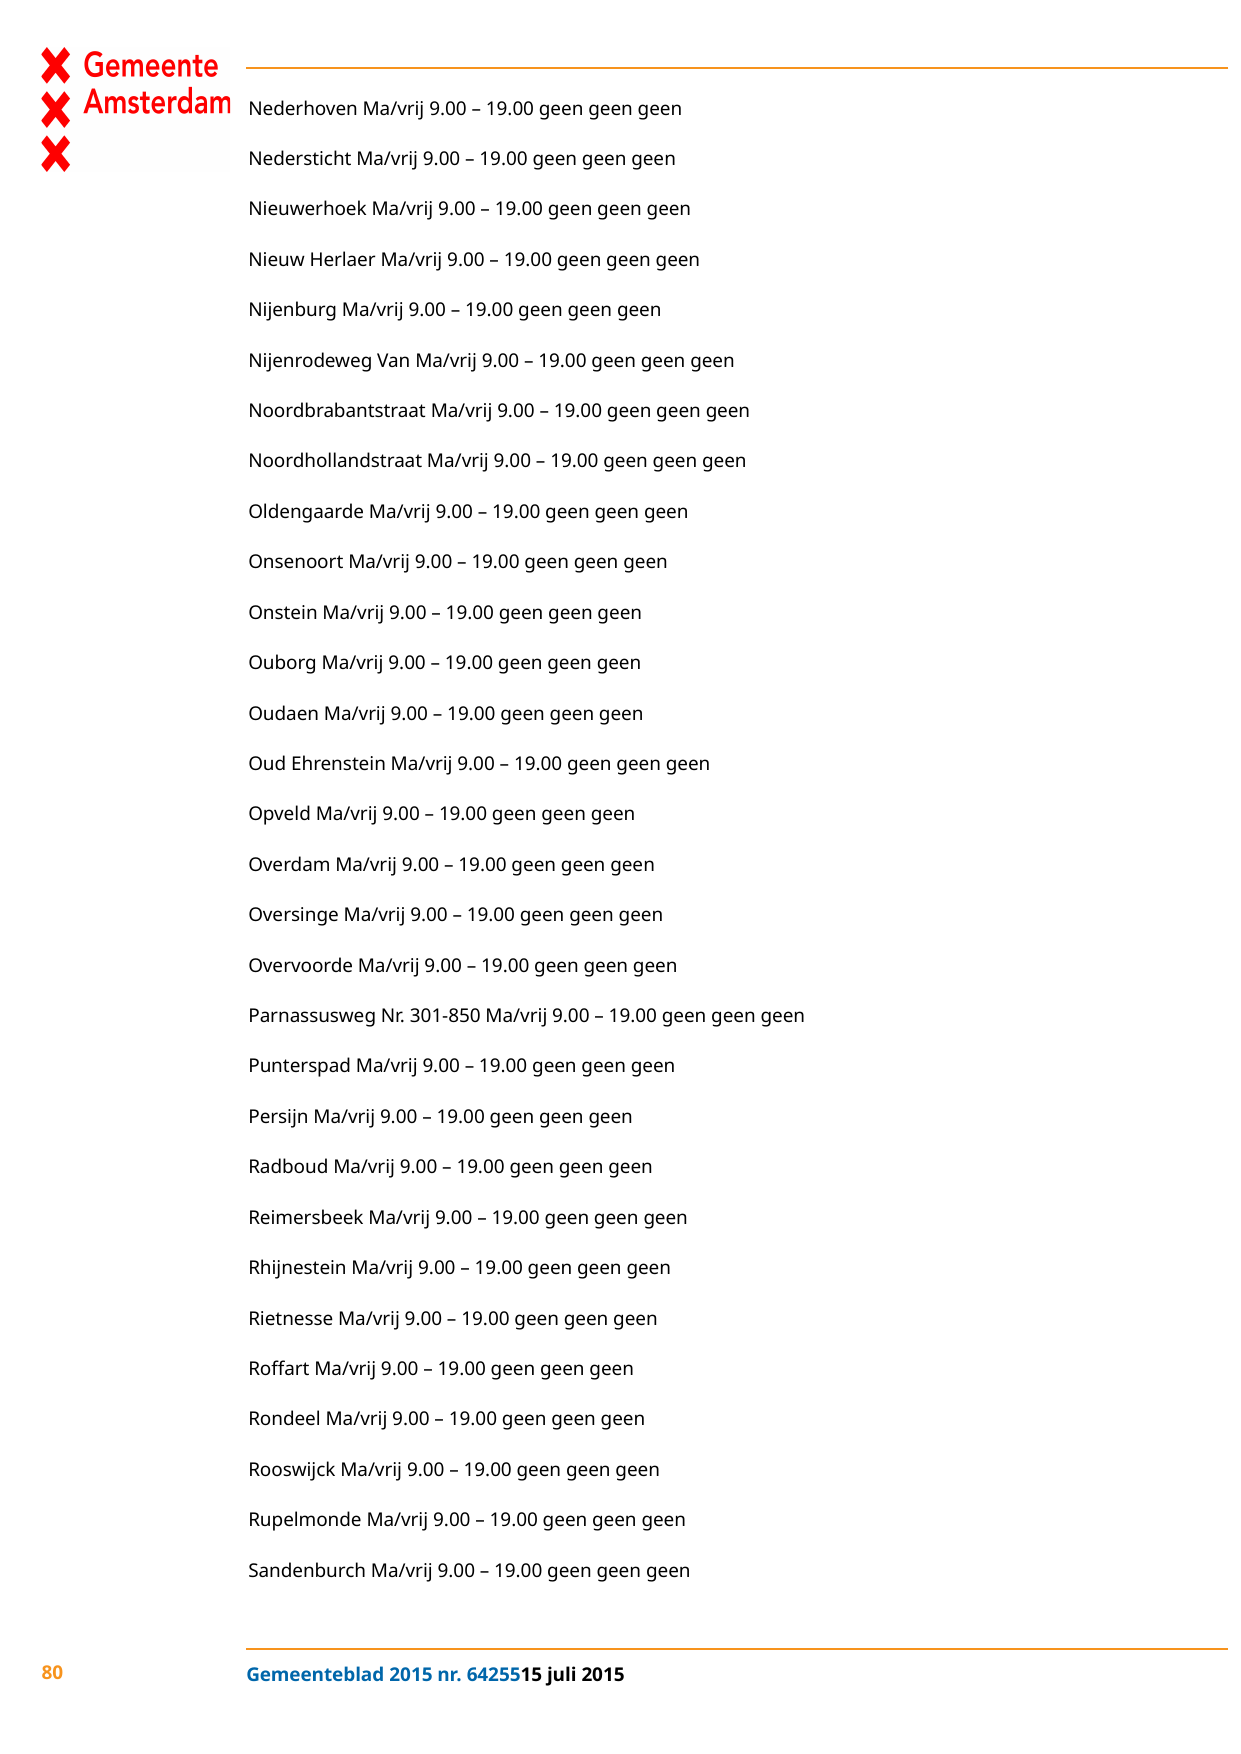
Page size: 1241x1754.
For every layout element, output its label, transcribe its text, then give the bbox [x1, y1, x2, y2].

text Rhijnestein Ma/vrij 9.00 – 19.00 geen geen geen [248, 1254, 1152, 1280]
text Rupelmonde Ma/vrij 9.00 – 19.00 geen geen geen [248, 1506, 1152, 1532]
text Rietnesse Ma/vrij 9.00 – 19.00 geen geen geen [248, 1305, 1152, 1331]
text Oversinge Ma/vrij 9.00 – 19.00 geen geen geen [248, 901, 1152, 927]
text Nieuw Herlaer Ma/vrij 9.00 – 19.00 geen geen geen [248, 246, 1152, 272]
text Rondeel Ma/vrij 9.00 – 19.00 geen geen geen [248, 1406, 1152, 1431]
text Nederhoven Ma/vrij 9.00 – 19.00 geen geen geen [248, 95, 1152, 121]
text Nijenburg Ma/vrij 9.00 – 19.00 geen geen geen [248, 296, 1152, 322]
text Roffart Ma/vrij 9.00 – 19.00 geen geen geen [248, 1355, 1152, 1381]
text Punterspad Ma/vrij 9.00 – 19.00 geen geen geen [248, 1053, 1152, 1078]
text Nieuwerhoek Ma/vrij 9.00 – 19.00 geen geen geen [248, 196, 1152, 221]
text Oldengaarde Ma/vrij 9.00 – 19.00 geen geen geen [248, 498, 1152, 524]
text Oudaen Ma/vrij 9.00 – 19.00 geen geen geen [248, 700, 1152, 726]
text Oud Ehrenstein Ma/vrij 9.00 – 19.00 geen geen geen [248, 750, 1152, 776]
text Sandenburch Ma/vrij 9.00 – 19.00 geen geen geen [248, 1557, 1152, 1583]
text Radboud Ma/vrij 9.00 – 19.00 geen geen geen [248, 1153, 1152, 1179]
text Noordhollandstraat Ma/vrij 9.00 – 19.00 geen geen geen [248, 448, 1152, 473]
text Parnassusweg Nr. 301-850 Ma/vrij 9.00 – 19.00 geen geen geen [248, 1002, 1152, 1028]
text Rooswijck Ma/vrij 9.00 – 19.00 geen geen geen [248, 1456, 1152, 1482]
text Onstein Ma/vrij 9.00 – 19.00 geen geen geen [248, 599, 1152, 625]
picture [41, 47, 231, 172]
text Noordbrabantstraat Ma/vrij 9.00 – 19.00 geen geen geen [248, 397, 1152, 423]
text Nijenrodeweg Van Ma/vrij 9.00 – 19.00 geen geen geen [248, 347, 1152, 373]
text Overdam Ma/vrij 9.00 – 19.00 geen geen geen [248, 851, 1152, 877]
text Onsenoort Ma/vrij 9.00 – 19.00 geen geen geen [248, 548, 1152, 574]
text Persijn Ma/vrij 9.00 – 19.00 geen geen geen [248, 1103, 1152, 1129]
text Overvoorde Ma/vrij 9.00 – 19.00 geen geen geen [248, 952, 1152, 978]
text Nedersticht Ma/vrij 9.00 – 19.00 geen geen geen [248, 145, 1152, 171]
text Opveld Ma/vrij 9.00 – 19.00 geen geen geen [248, 801, 1152, 826]
text Ouborg Ma/vrij 9.00 – 19.00 geen geen geen [248, 649, 1152, 675]
text Reimersbeek Ma/vrij 9.00 – 19.00 geen geen geen [248, 1204, 1152, 1230]
